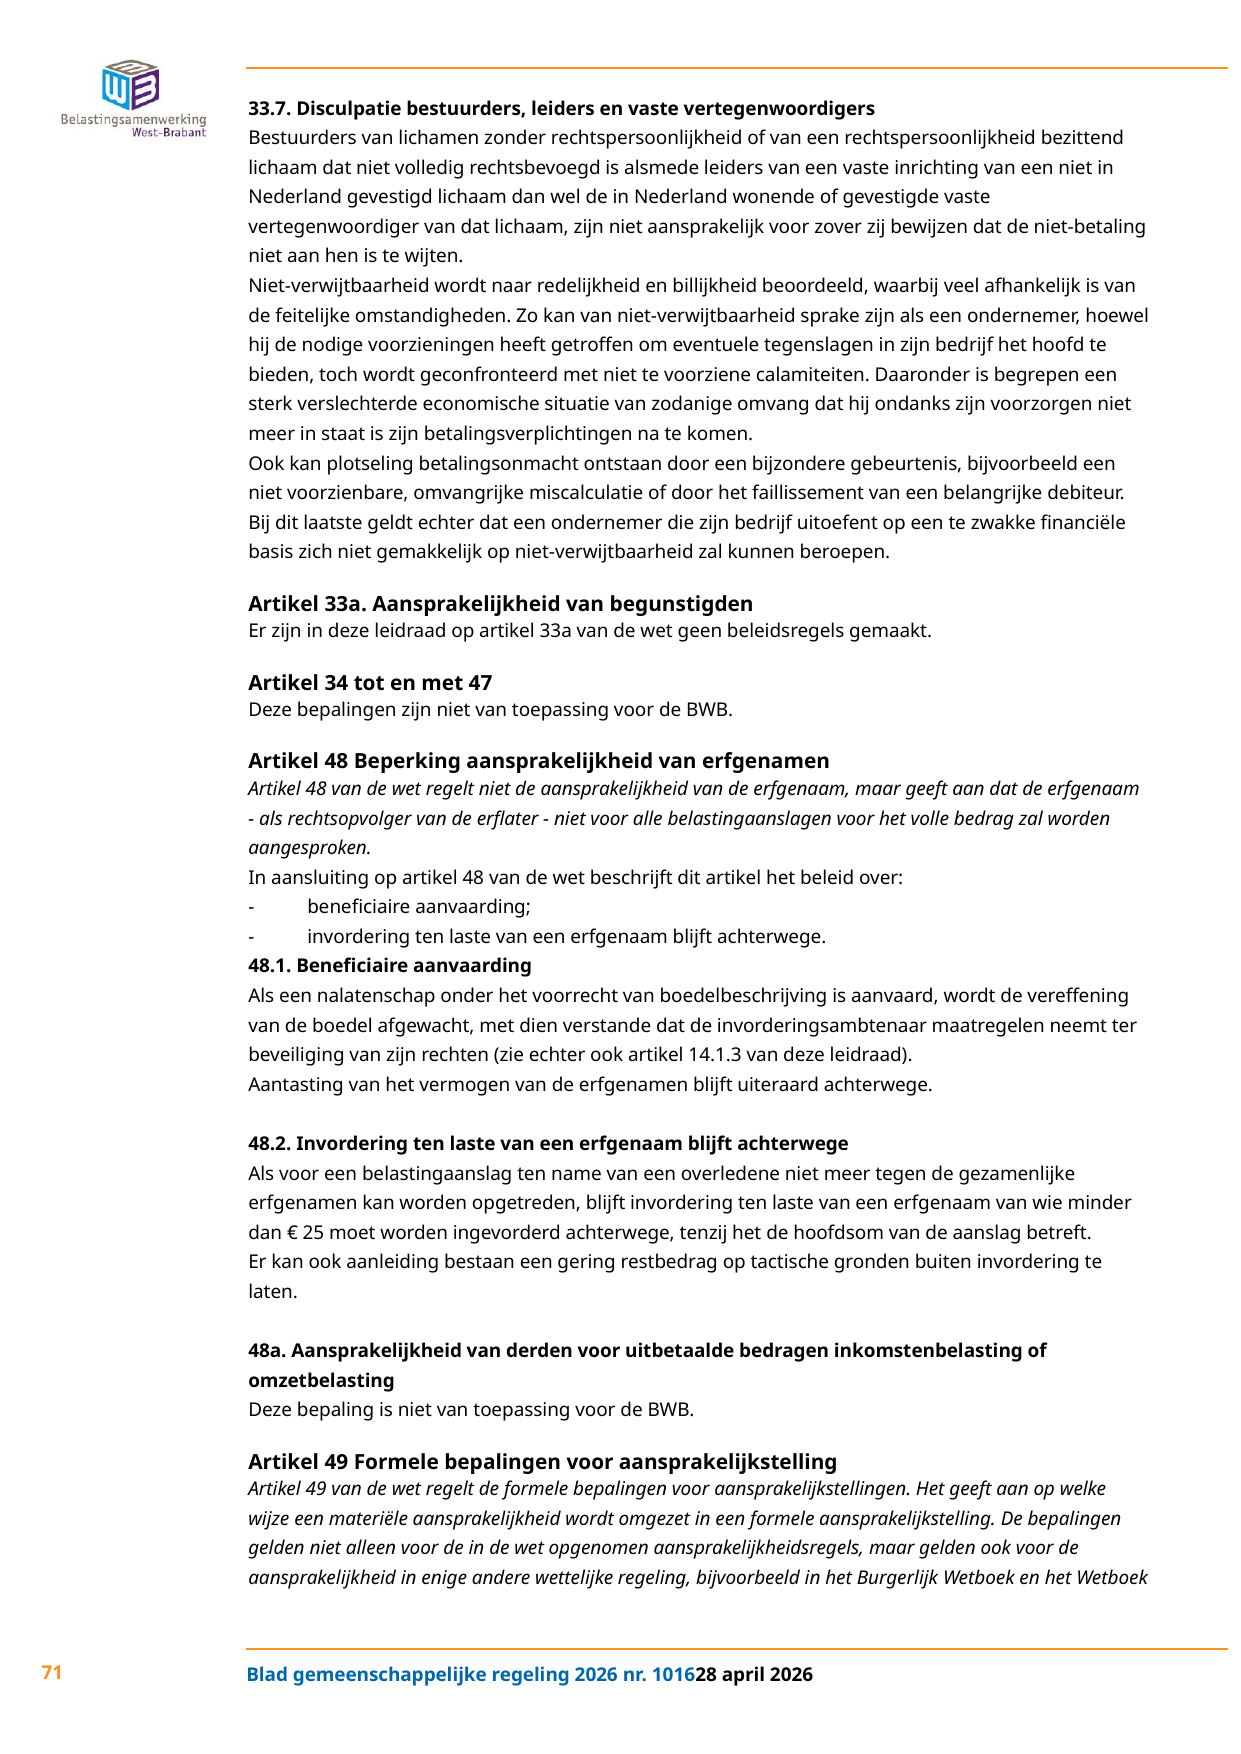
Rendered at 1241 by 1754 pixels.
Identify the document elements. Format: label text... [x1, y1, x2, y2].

list invordering ten laste van een erfgenaam blijft achterwege. [248, 923, 1152, 949]
text Artikel 34 tot en met 47 [248, 668, 1152, 696]
text Ook kan plotseling betalingsonmacht ontstaan door een bijzondere gebeurtenis, bijvoorbeeld een niet voorzienbare, omvangrijke miscalculatie of door het faillissement van een belangrijke debiteur. Bij dit laatste geldt echter dat een ondernemer die zijn bedrijf uitoefent op een te zwakke financiële basis zich niet gemakkelijk op niet-verwijtbaarheid zal kunnen beroepen. [248, 450, 1152, 564]
text Er zijn in deze leidraad op artikel 33a van de wet geen beleidsregels gemaakt. [248, 617, 1152, 643]
text 48.1. Beneficiaire aanvaarding [248, 953, 1152, 978]
text 48a. Aansprakelijkheid van derden voor uitbetaalde bedragen inkomstenbelasting of omzetbelasting [248, 1337, 1152, 1392]
text Als een nalatenschap onder het voorrecht van boedelbeschrijving is aanvaard, wordt de vereffening van de boedel afgewacht, met dien verstande dat de invorderingsambtenaar maatregelen neemt ter beveiliging van zijn rechten (zie echter ook artikel 14.1.3 van deze leidraad). [248, 982, 1152, 1067]
text In aansluiting op artikel 48 van de wet beschrijft dit artikel het beleid over: [248, 864, 1152, 889]
text Deze bepalingen zijn niet van toepassing voor de BWB. [248, 696, 1152, 722]
text Bestuurders van lichamen zonder rechtspersoonlijkheid of van een rechtspersoonlijkheid bezittend lichaam dat niet volledig rechtsbevoegd is alsmede leiders van een vaste inrichting van een niet in Nederland gevestigd lichaam dan wel de in Nederland wonende of gevestigde vaste vertegenwoordiger van dat lichaam, zijn niet aansprakelijk voor zover zij bewijzen dat de niet-betaling niet aan hen is te wijten. [248, 124, 1152, 268]
text Artikel 49 van de wet regelt de formele bepalingen voor aansprakelijkstellingen. Het geeft aan op welke wijze een materiële aansprakelijkheid wordt omgezet in een formele aansprakelijkstelling. De bepalingen gelden niet alleen voor de in de wet opgenomen aansprakelijkheidsregels, maar gelden ook voor de aansprakelijkheid in enige andere wettelijke regeling, bijvoorbeeld in het Burgerlijk Wetboek en het Wetboek [248, 1475, 1152, 1590]
list beneficiaire aanvaarding; [248, 893, 1152, 919]
picture [41, 47, 231, 172]
text Artikel 48 Beperking aansprakelijkheid van erfgenamen [248, 747, 1152, 775]
text Artikel 49 Formele bepalingen voor aansprakelijkstelling [248, 1447, 1152, 1475]
text Niet-verwijtbaarheid wordt naar redelijkheid en billijkheid beoordeeld, waarbij veel afhankelijk is van de feitelijke omstandigheden. Zo kan van niet-verwijtbaarheid sprake zijn als een ondernemer, hoewel hij de nodige voorzieningen heeft getroffen om eventuele tegenslagen in zijn bedrijf het hoofd te bieden, toch wordt geconfronteerd met niet te voorziene calamiteiten. Daaronder is begrepen een sterk verslechterde economische situatie van zodanige omvang dat hij ondanks zijn voorzorgen niet meer in staat is zijn betalingsverplichtingen na te komen. [248, 272, 1152, 446]
text Als voor een belastingaanslag ten name van een overledene niet meer tegen de gezamenlijke erfgenamen kan worden opgetreden, blijft invordering ten laste van een erfgenaam van wie minder dan € 25 moet worden ingevorderd achterwege, tenzij het de hoofdsom van de aanslag betreft. [248, 1160, 1152, 1244]
text Deze bepaling is niet van toepassing voor de BWB. [248, 1396, 1152, 1422]
text Artikel 33a. Aansprakelijkheid van begunstigden [248, 589, 1152, 617]
text Aantasting van het vermogen van de erfgenamen blijft uiteraard achterwege. [248, 1071, 1152, 1097]
text Er kan ook aanleiding bestaan een gering restbedrag op tactische gronden buiten invordering te laten. [248, 1248, 1152, 1304]
text 33.7. Disculpatie bestuurders, leiders en vaste vertegenwoordigers [248, 95, 1152, 121]
text Artikel 48 van de wet regelt niet de aansprakelijkheid van de erfgenaam, maar geeft aan dat de erfgenaam - als rechtsopvolger van de erflater - niet voor alle belastingaanslagen voor het volle bedrag zal worden aangesproken. [248, 775, 1152, 860]
text 48.2. Invordering ten laste van een erfgenaam blijft achterwege [248, 1130, 1152, 1156]
